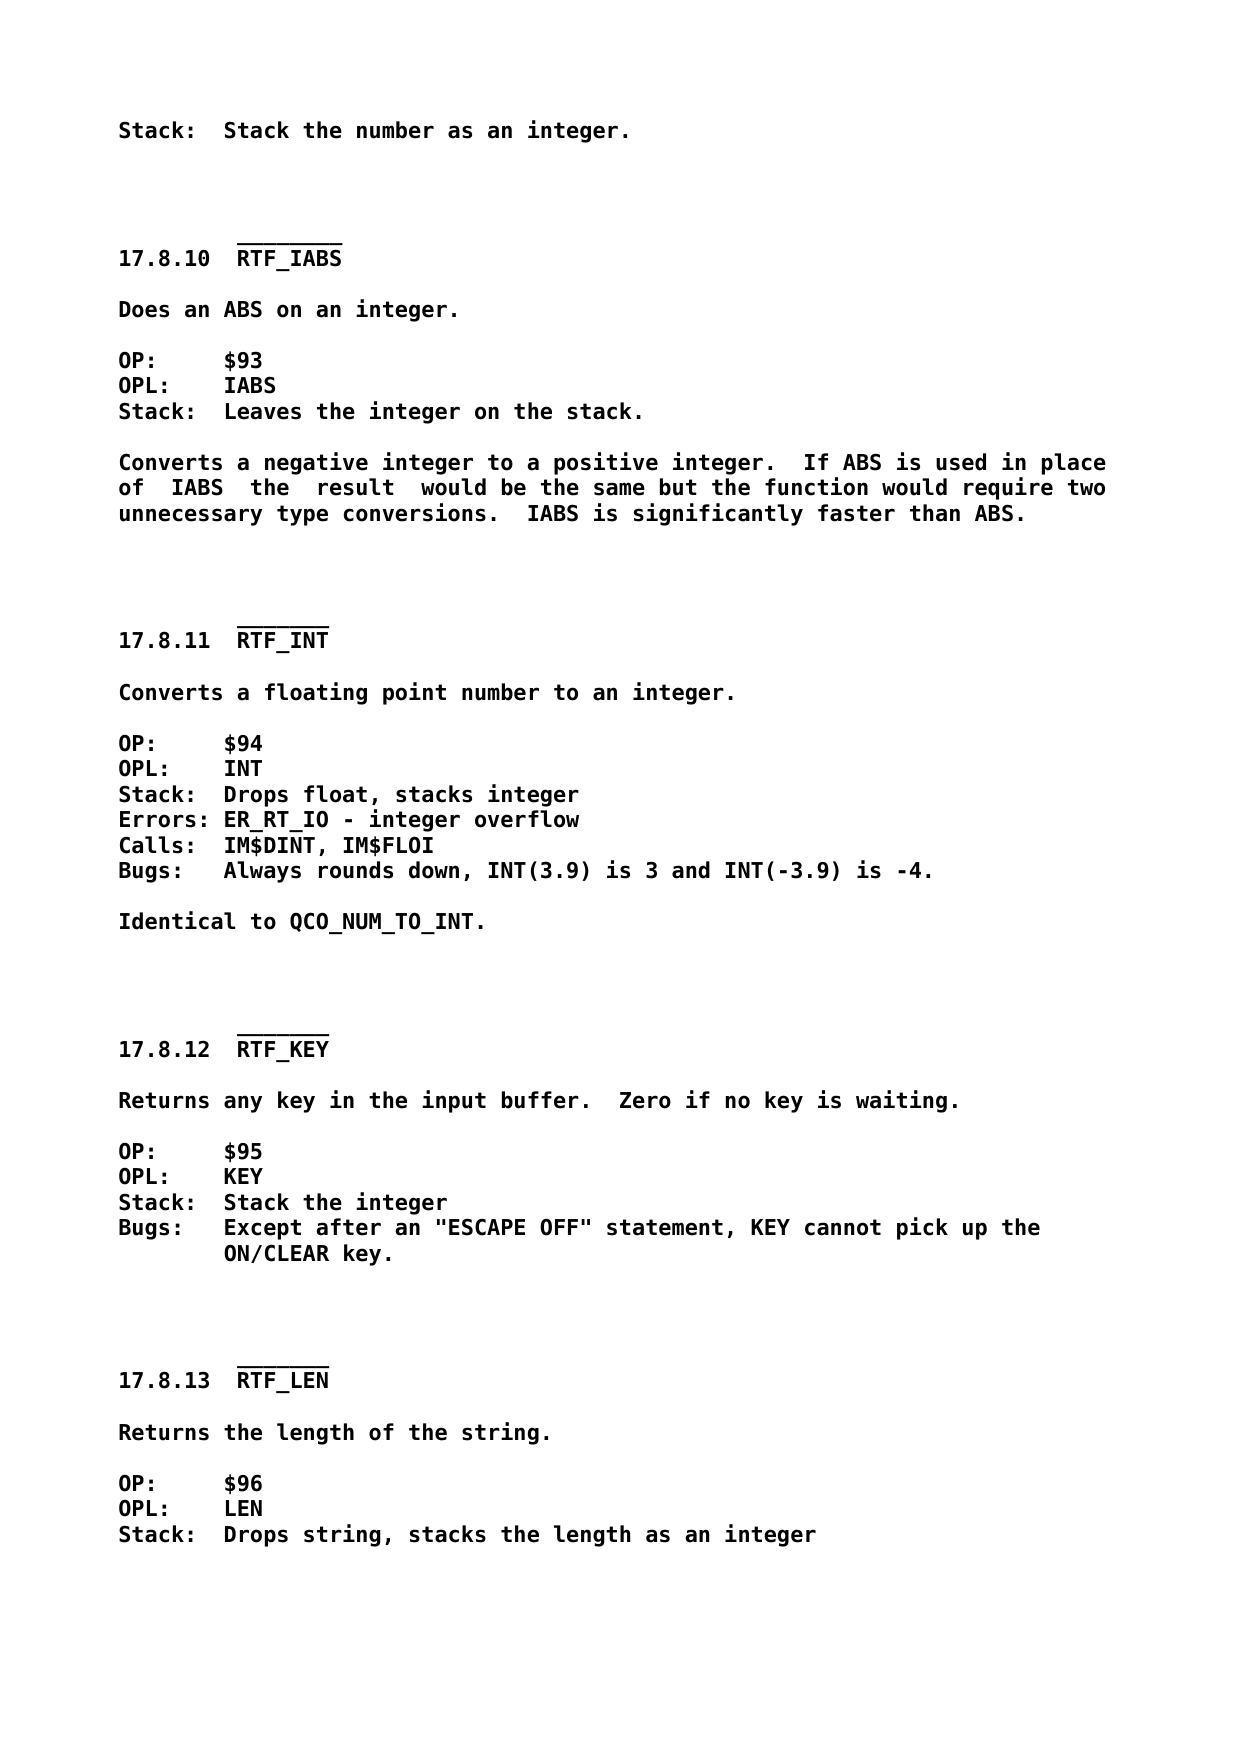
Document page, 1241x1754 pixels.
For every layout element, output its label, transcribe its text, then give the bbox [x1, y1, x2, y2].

text Does an ABS on an integer. [118, 297, 1122, 322]
text 17.8.13 RTF_LEN [118, 1369, 1122, 1394]
text _______ [118, 1343, 1122, 1369]
text unnecessary type conversions. IABS is significantly faster than ABS. [118, 501, 1122, 526]
text 17.8.12 RTF_KEY [118, 1037, 1122, 1062]
text 17.8.11 RTF_INT [118, 628, 1122, 654]
text OP: $93 [118, 348, 1122, 373]
text Identical to QCO_NUM_TO_INT. [118, 909, 1122, 935]
text OPL: IABS [118, 373, 1122, 399]
text Stack: Drops float, stacks integer [118, 782, 1122, 807]
text Returns any key in the input buffer. Zero if no key is waiting. [118, 1088, 1122, 1113]
text OPL: LEN [118, 1496, 1122, 1522]
text _______ [118, 1011, 1122, 1037]
text Stack: Stack the number as an integer. [118, 118, 1122, 144]
text OP: $95 [118, 1139, 1122, 1164]
text OP: $94 [118, 731, 1122, 756]
text Stack: Stack the integer [118, 1190, 1122, 1216]
text _______ [118, 603, 1122, 628]
text Bugs: Except after an "ESCAPE OFF" statement, KEY cannot pick up the [118, 1216, 1122, 1241]
text 17.8.10 RTF_IABS [118, 246, 1122, 271]
text Stack: Leaves the integer on the stack. [118, 399, 1122, 424]
text OP: $96 [118, 1471, 1122, 1496]
text of IABS the result would be the same but the function would require two [118, 475, 1122, 501]
text ________ [118, 220, 1122, 246]
text Stack: Drops string, stacks the length as an integer [118, 1522, 1122, 1547]
text Converts a floating point number to an integer. [118, 679, 1122, 705]
text OPL: KEY [118, 1164, 1122, 1190]
text Errors: ER_RT_IO - integer overflow [118, 807, 1122, 833]
text ON/CLEAR key. [118, 1241, 1122, 1267]
text Bugs: Always rounds down, INT(3.9) is 3 and INT(-3.9) is -4. [118, 858, 1122, 884]
text Returns the length of the string. [118, 1420, 1122, 1445]
text OPL: INT [118, 756, 1122, 782]
text Converts a negative integer to a positive integer. If ABS is used in place [118, 450, 1122, 475]
text Calls: IM$DINT, IM$FLOI [118, 833, 1122, 858]
